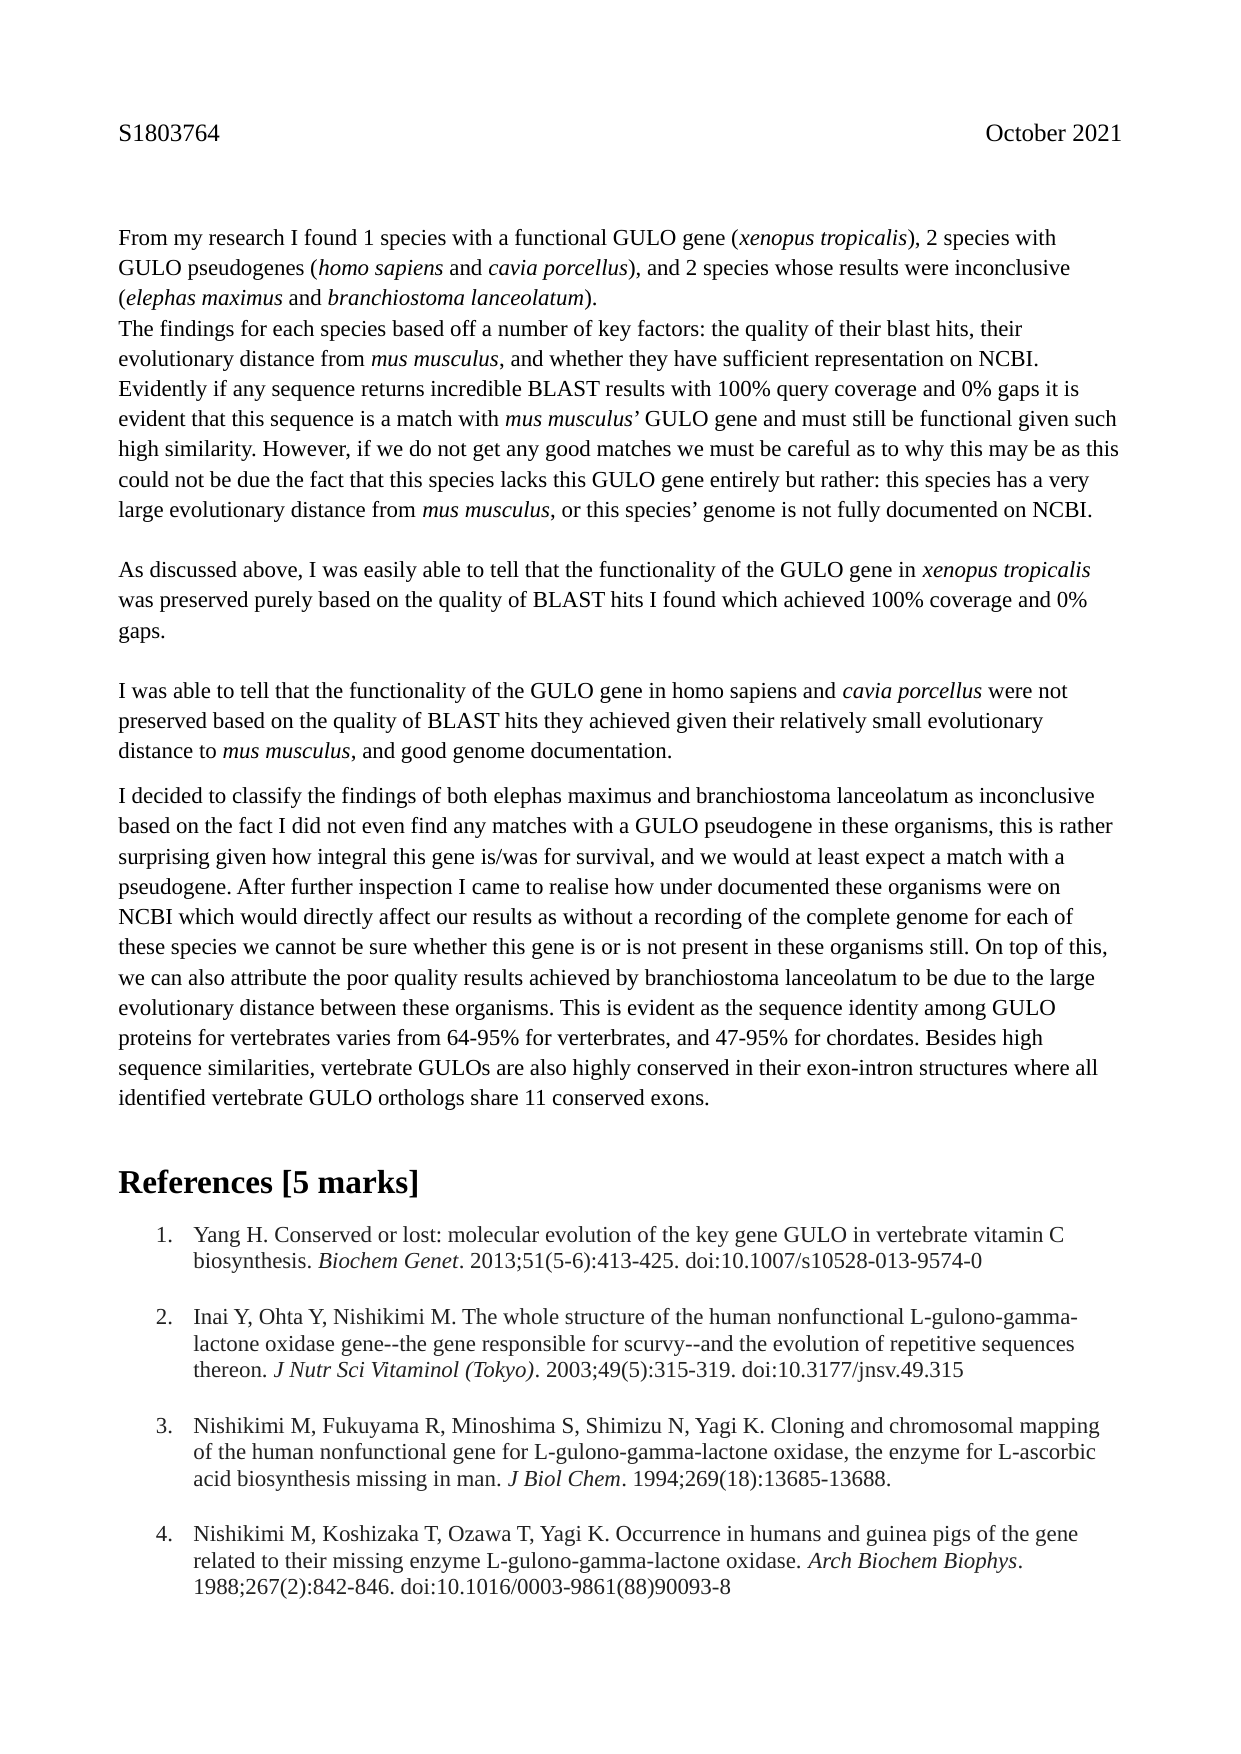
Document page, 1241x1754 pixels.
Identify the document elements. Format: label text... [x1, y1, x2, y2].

text References [5 marks] [118, 1163, 1122, 1201]
list Nishikimi M, Fukuyama R, Minoshima S, Shimizu N, Yagi K. Cloning and chromosomal mapping of the human nonfunctional gene for L-gulono-gamma-lactone oxidase, the enzyme for L-ascorbic acid biosynthesis missing in man. J Biol Chem. 1994;269(18):13685-13688. [156, 1412, 1122, 1491]
list Nishikimi M, Koshizaka T, Ozawa T, Yagi K. Occurrence in humans and guinea pigs of the gene related to their missing enzyme L-gulono-gamma-lactone oxidase. Arch Biochem Biophys. 1988;267(2):842-846. doi:10.1016/0003-9861(88)90093-8 [156, 1521, 1122, 1599]
text From my research I found 1 species with a functional GULO gene (xenopus tropicalis), 2 species with GULO pseudogenes (homo sapiens and cavia porcellus), and 2 species whose results were inconclusive (elephas maximus and branchiostoma lanceolatum). The findings for each species based off a number of key factors: the quality of their blast hits, their evolutionary distance from mus musculus, and whether they have sufficient representation on NCBI. Evidently if any sequence returns incredible BLAST results with 100% query coverage and 0% gaps it is evident that this sequence is a match with mus musculus’ GULO gene and must still be functional given such high similarity. However, if we do not get any good matches we must be careful as to why this may be as this could not be due the fact that this species lacks this GULO gene entirely but rather: this species has a very large evolutionary distance from mus musculus, or this species’ genome is not fully documented on NCBI. As discussed above, I was easily able to tell that the functionality of the GULO gene in xenopus tropicalis was preserved purely based on the quality of BLAST hits I found which achieved 100% coverage and 0% gaps. I was able to tell that the functionality of the GULO gene in homo sapiens and cavia porcellus were not preserved based on the quality of BLAST hits they achieved given their relatively small evolutionary distance to mus musculus, and good genome documentation. [118, 224, 1122, 764]
text I decided to classify the findings of both elephas maximus and branchiostoma lanceolatum as inconclusive based on the fact I did not even find any matches with a GULO pseudogene in these organisms, this is rather surprising given how integral this gene is/was for survival, and we would at least expect a match with a pseudogene. After further inspection I came to realise how under documented these organisms were on NCBI which would directly affect our results as without a recording of the complete genome for each of these species we cannot be sure whether this gene is or is not present in these organisms still. On top of this, we can also attribute the poor quality results achieved by branchiostoma lanceolatum to be due to the large evolutionary distance between these organisms. This is evident as the sequence identity among GULO proteins for vertebrates varies from 64-95% for verterbrates, and 47-95% for chordates. Besides high sequence similarities, vertebrate GULOs are also highly conserved in their exon-intron structures where all identified vertebrate GULO orthologs share 11 conserved exons. [118, 782, 1122, 1144]
list Inai Y, Ohta Y, Nishikimi M. The whole structure of the human nonfunctional L-gulono-gamma-lactone oxidase gene--the gene responsible for scurvy--and the evolution of repetitive sequences thereon. J Nutr Sci Vitaminol (Tokyo). 2003;49(5):315-319. doi:10.3177/jnsv.49.315 [156, 1303, 1122, 1382]
list Yang H. Conserved or lost: molecular evolution of the key gene GULO in vertebrate vitamin C biosynthesis. Biochem Genet. 2013;51(5-6):413-425. doi:10.1007/s10528-013-9574-0 [156, 1221, 1122, 1274]
